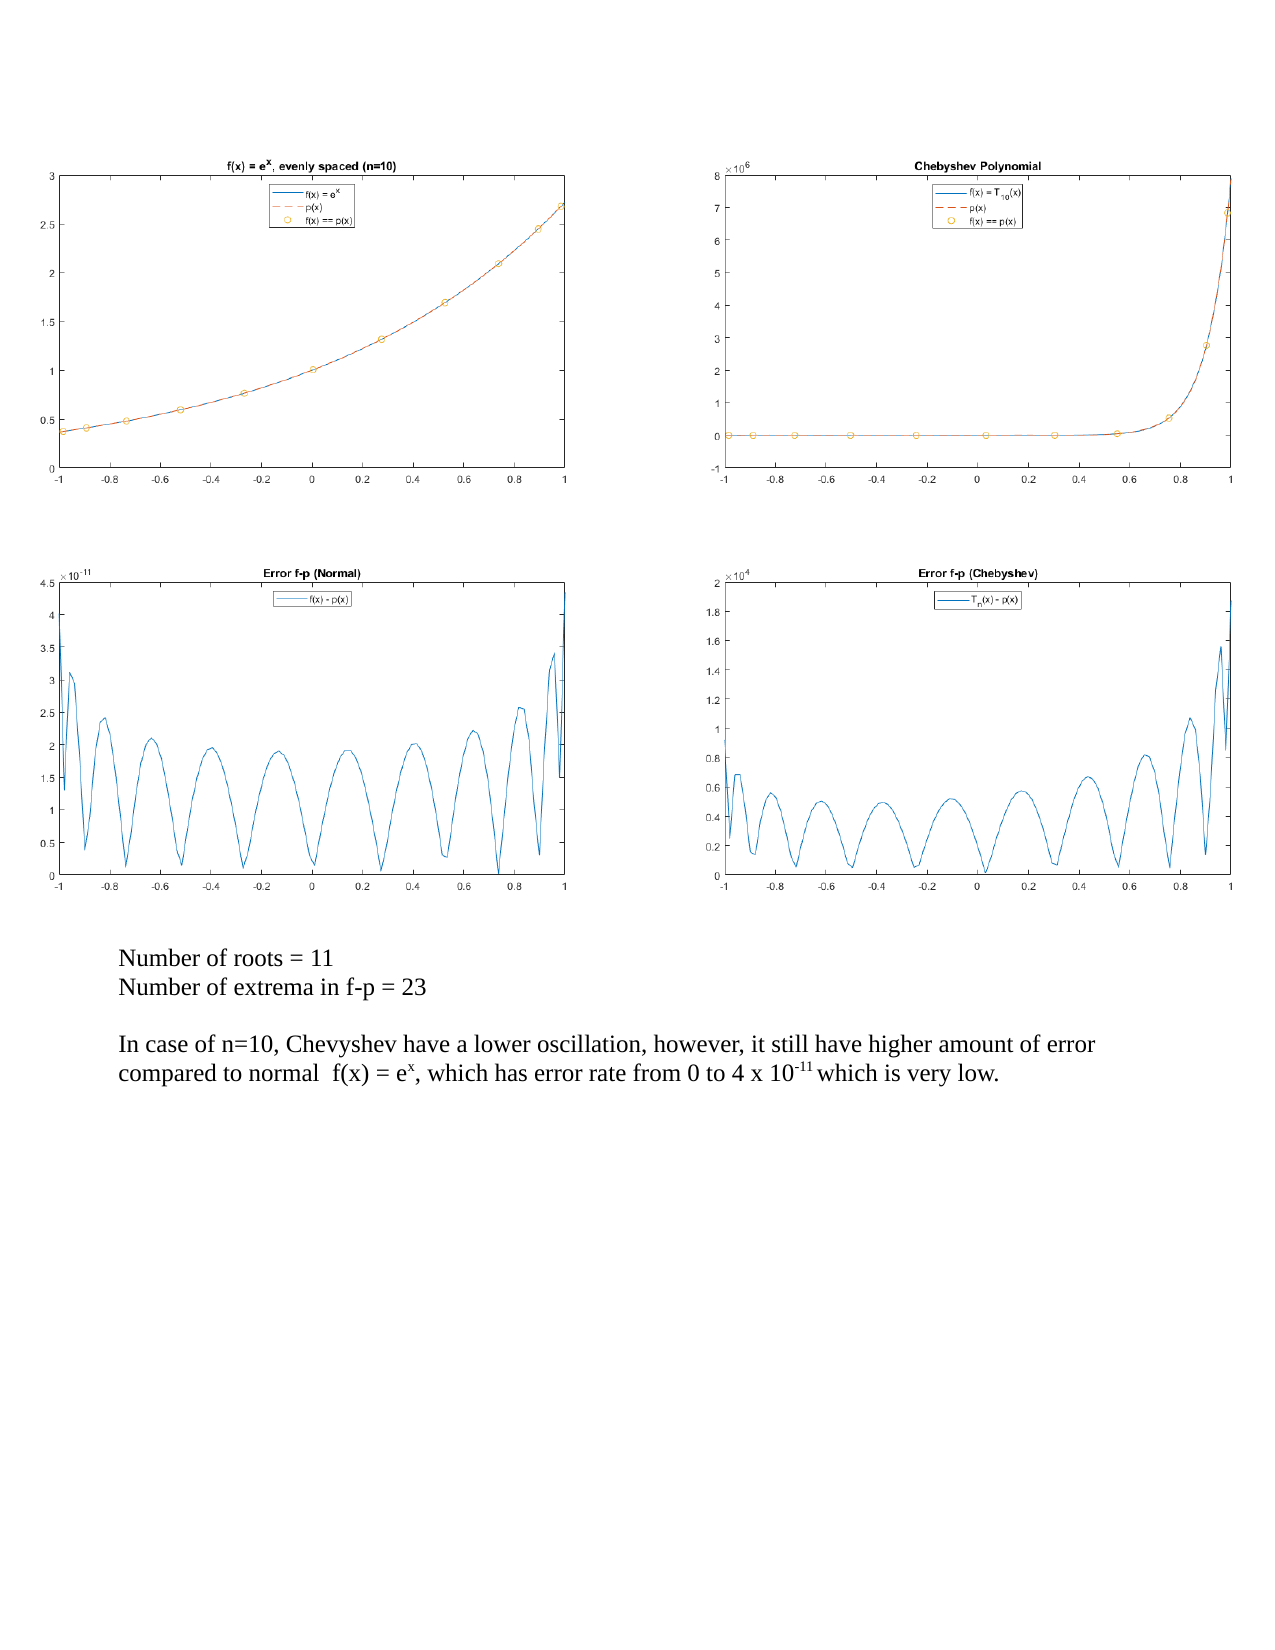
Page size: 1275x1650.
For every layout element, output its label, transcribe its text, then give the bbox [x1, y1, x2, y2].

text In case of n=10, Chevyshev have a lower oscillation, however, it still have higher amount of error compared to normal f(x) = ex, which has error rate from 0 to 4 x 10-11 which is very low. [118, 1029, 1157, 1087]
picture [18, 144, 1248, 915]
text Number of extrema in f-p = 23 [118, 972, 1157, 1001]
text Number of roots = 11 [118, 943, 1157, 972]
